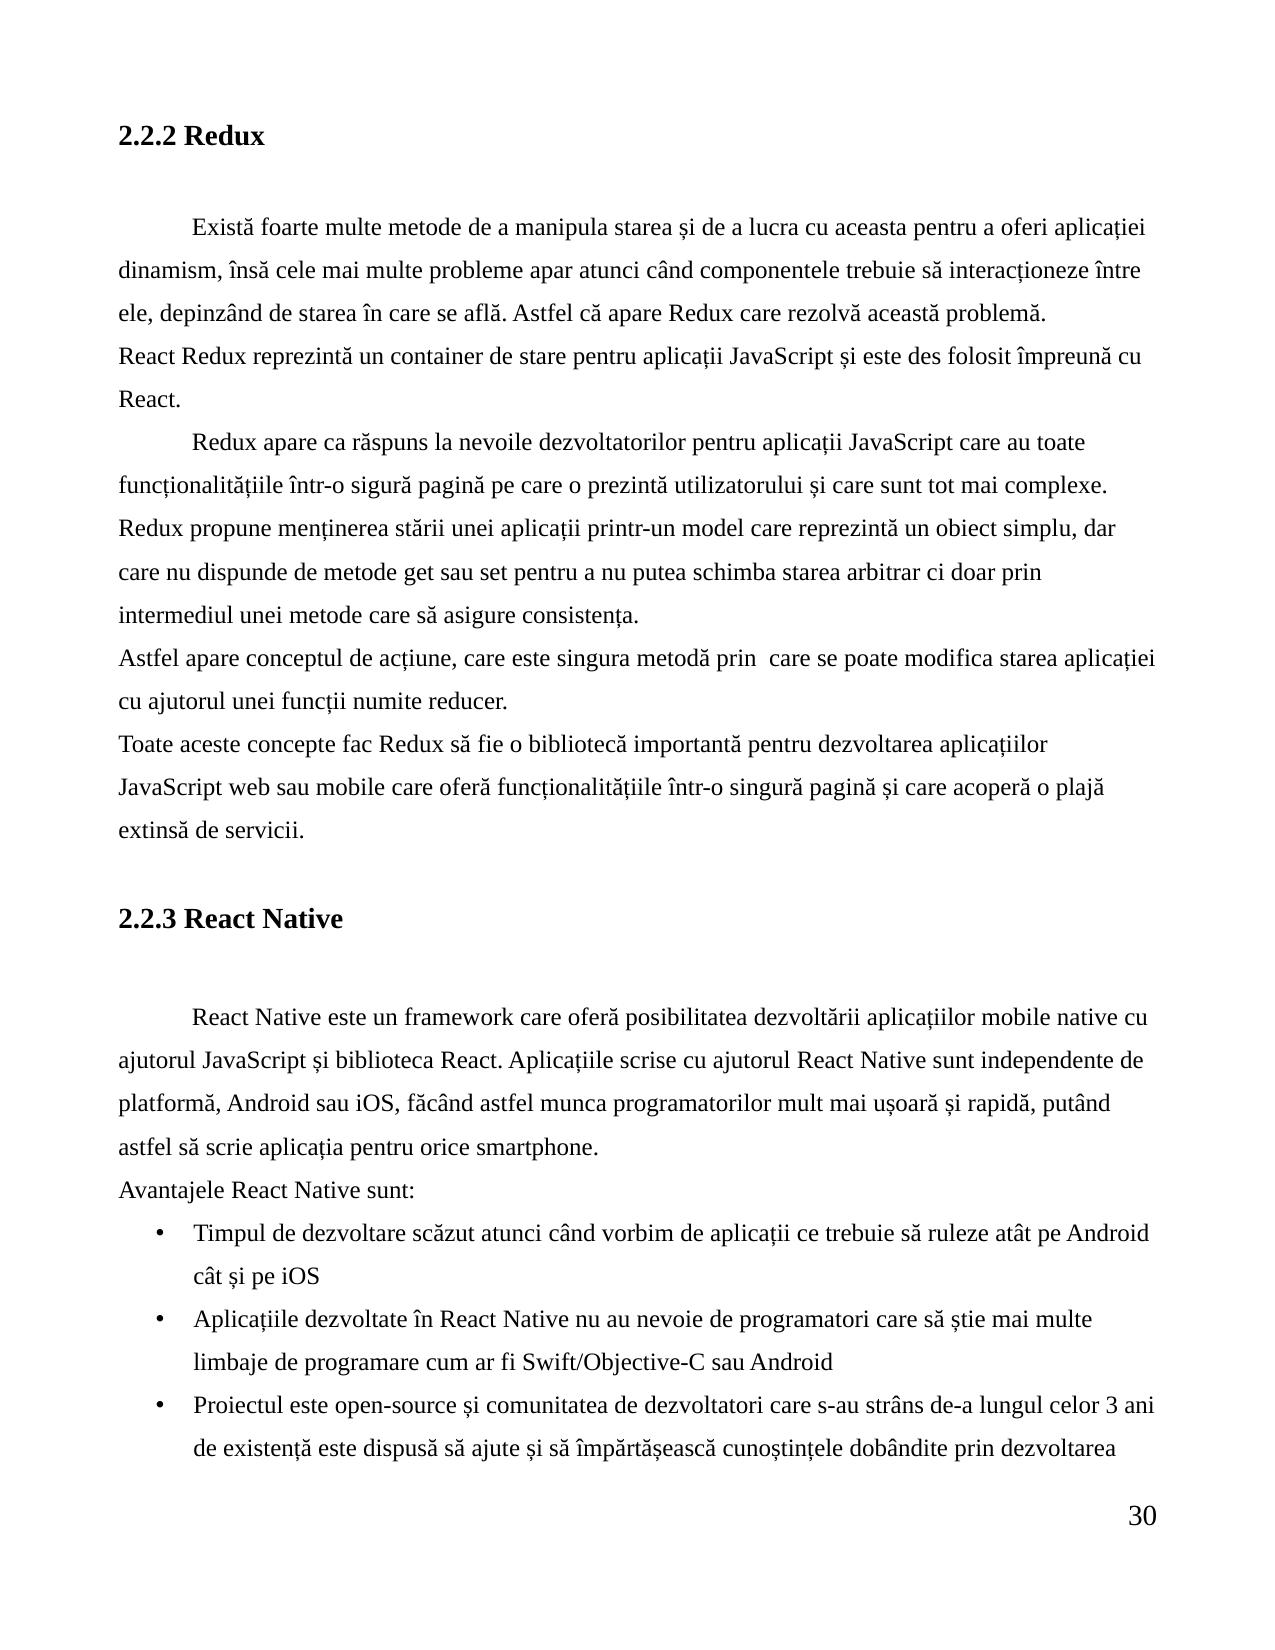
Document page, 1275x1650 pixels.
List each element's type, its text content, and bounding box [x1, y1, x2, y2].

text Redux propune menținerea stării unei aplicații printr-un model care reprezintă un obiect simplu, dar care nu dispunde de metode get sau set pentru a nu putea schimba starea arbitrar ci doar prin intermediul unei metode care să asigure consistența. [118, 513, 1157, 628]
list Timpul de dezvoltare scăzut atunci când vorbim de aplicații ce trebuie să ruleze atât pe Android cât și pe iOS [156, 1218, 1157, 1290]
text Toate aceste concepte fac Redux să fie o bibliotecă importantă pentru dezvoltarea aplicațiilor JavaScript web sau mobile care oferă funcționalitățiile într-o singură pagină și care acoperă o plajă extinsă de servicii. [118, 729, 1157, 844]
text Avantajele React Native sunt: [118, 1175, 1157, 1203]
text Astfel apare conceptul de acțiune, care este singura metodă prin care se poate modifica starea aplicației cu ajutorul unei funcții numite reducer. [118, 643, 1157, 715]
list Aplicațiile dezvoltate în React Native nu au nevoie de programatori care să știe mai multe limbaje de programare cum ar fi Swift/Objective-C sau Android [156, 1304, 1157, 1376]
text React Native este un framework care oferă posibilitatea dezvoltării aplicațiilor mobile native cu ajutorul JavaScript și biblioteca React. Aplicațiile scrise cu ajutorul React Native sunt independente de platformă, Android sau iOS, făcând astfel munca programatorilor mult mai ușoară și rapidă, putând astfel să scrie aplicația pentru orice smartphone. [118, 1002, 1157, 1160]
text React Redux reprezintă un container de stare pentru aplicații JavaScript și este des folosit împreună cu React. [118, 341, 1157, 413]
text Redux apare ca răspuns la nevoile dezvoltatorilor pentru aplicații JavaScript care au toate funcționalitățiile într-o sigură pagină pe care o prezintă utilizatorului și care sunt tot mai complexe. [118, 427, 1157, 499]
text 2.2.3 React Native [118, 902, 1157, 935]
list Proiectul este open-source și comunitatea de dezvoltatori care s-au strâns de-a lungul celor 3 ani de existență este dispusă să ajute și să împărtășească cunoștințele dobândite prin dezvoltarea [156, 1390, 1157, 1462]
text Există foarte multe metode de a manipula starea și de a lucra cu aceasta pentru a oferi aplicației dinamism, însă cele mai multe probleme apar atunci când componentele trebuie să interacționeze între ele, depinzând de starea în care se află. Astfel că apare Redux care rezolvă această problemă. [118, 212, 1157, 327]
text 2.2.2 Redux [118, 118, 1157, 152]
